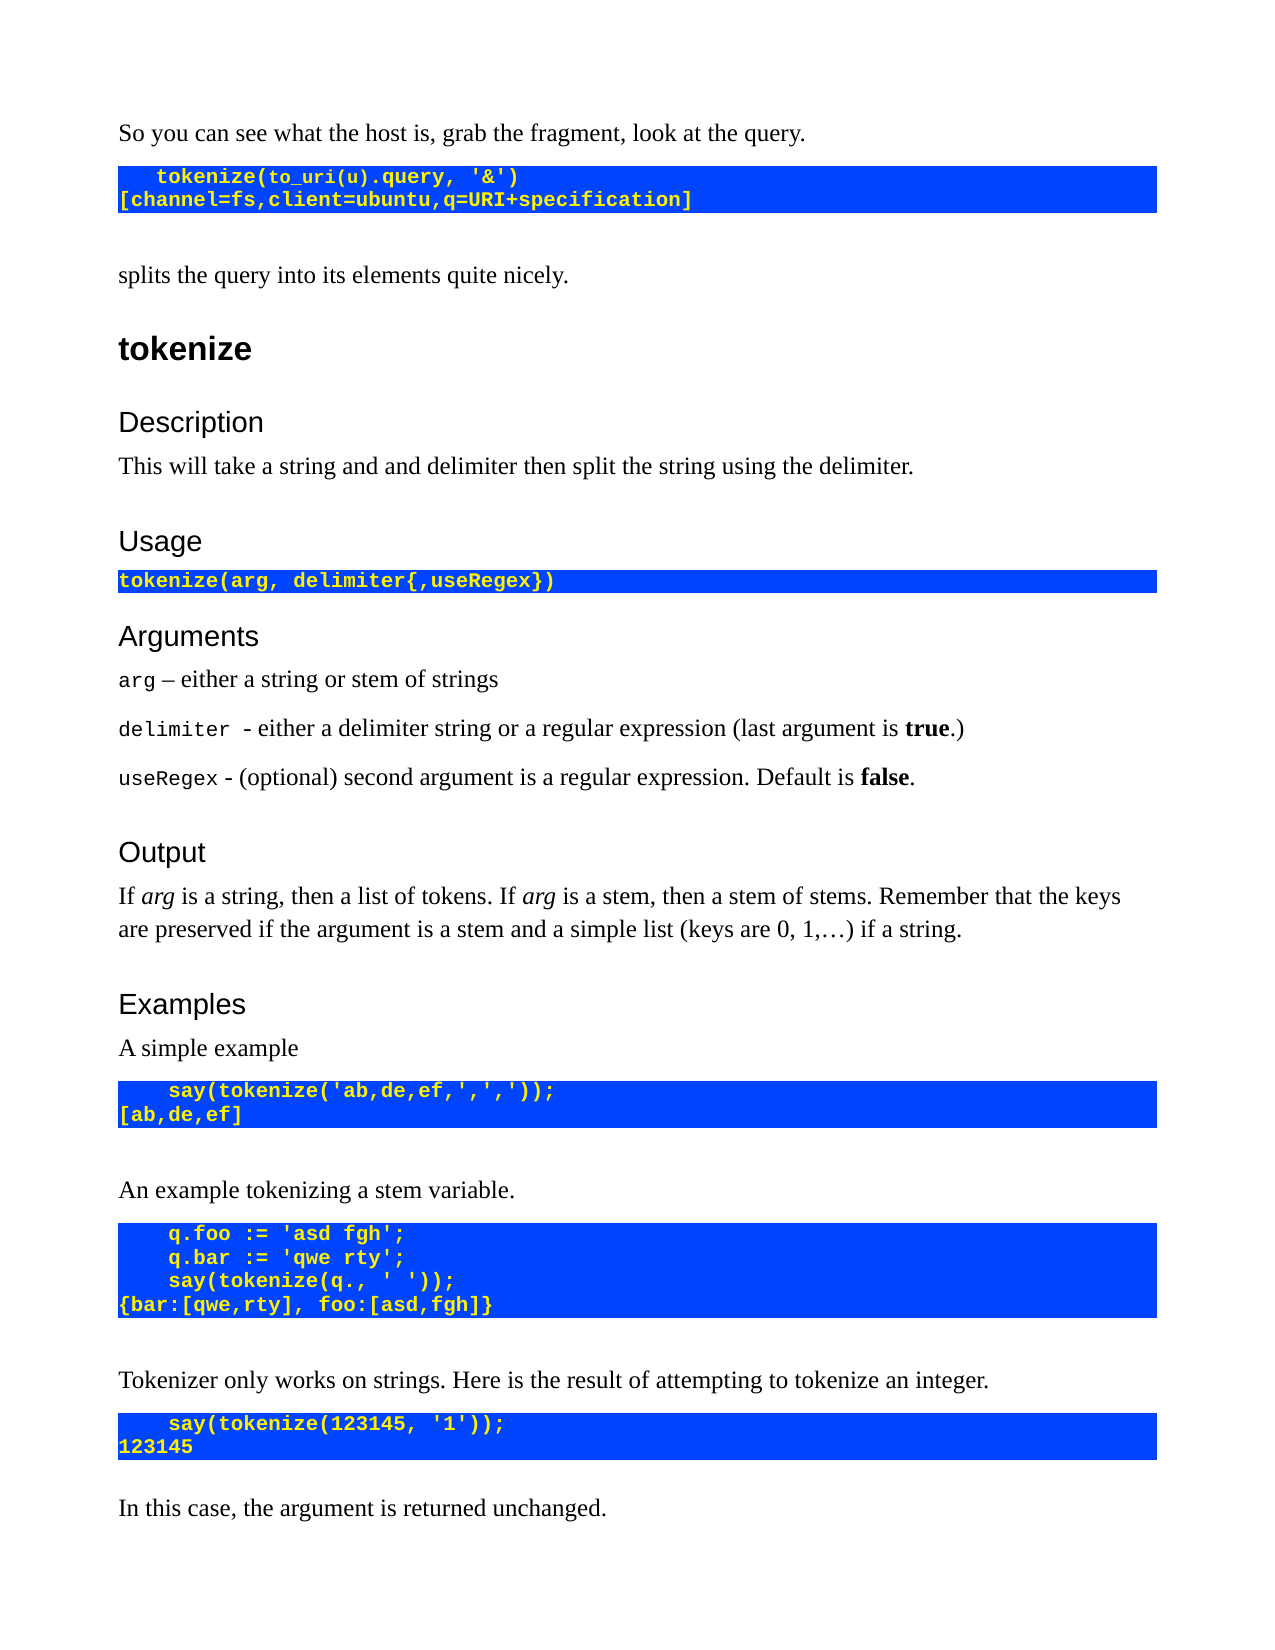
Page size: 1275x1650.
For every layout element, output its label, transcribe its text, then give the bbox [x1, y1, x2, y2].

subtitle Output [118, 835, 1157, 869]
text say(tokenize(q., ' ')); [118, 1270, 1157, 1294]
text 123145 [118, 1436, 1157, 1460]
text Tokenizer only works on strings. Here is the result of attempting to tokenize an integer. [118, 1365, 1157, 1394]
text {bar:[qwe,rty], foo:[asd,fgh]} [118, 1294, 1157, 1318]
text say(tokenize(123145, '1')); [118, 1413, 1157, 1436]
text splits the query into its elements quite nicely. [118, 261, 1157, 289]
text tokenize(arg, delimiter{,useRegex}) [118, 570, 1157, 593]
text tokenize(to_uri(u).query, '&') [118, 166, 1157, 189]
text delimiter - either a delimiter string or a regular expression (last argument is true.) [118, 713, 1157, 743]
text [ab,de,ef] [118, 1104, 1157, 1128]
text So you can see what the host is, grab the fragment, look at the query. [118, 118, 1157, 147]
text q.bar := 'qwe rty'; [118, 1247, 1157, 1270]
text q.foo := 'asd fgh'; [118, 1223, 1157, 1247]
subtitle Examples [118, 987, 1157, 1020]
text useRegex - (optional) second argument is a regular expression. Default is false. [118, 762, 1157, 791]
text say(tokenize('ab,de,ef,',',')); [118, 1081, 1157, 1104]
text A simple example [118, 1033, 1157, 1062]
text This will take a string and and delimiter then split the string using the delimiter. [118, 451, 1157, 480]
subtitle Arguments [118, 618, 1157, 652]
text If arg is a string, then a list of tokens. If arg is a stem, then a stem of stems. Remember that the keys are preserved if the argument is a stem and a simple list (keys are 0, 1,…) if a string. [118, 881, 1157, 943]
text In this case, the argument is returned unchanged. [118, 1460, 1157, 1522]
subtitle Description [118, 405, 1157, 439]
text [channel=fs,client=ubuntu,q=URI+specification] [118, 189, 1157, 213]
text arg – either a string or stem of strings [118, 664, 1157, 694]
subtitle tokenize [118, 329, 1157, 368]
subtitle Usage [118, 524, 1157, 557]
text An example tokenizing a stem variable. [118, 1175, 1157, 1204]
